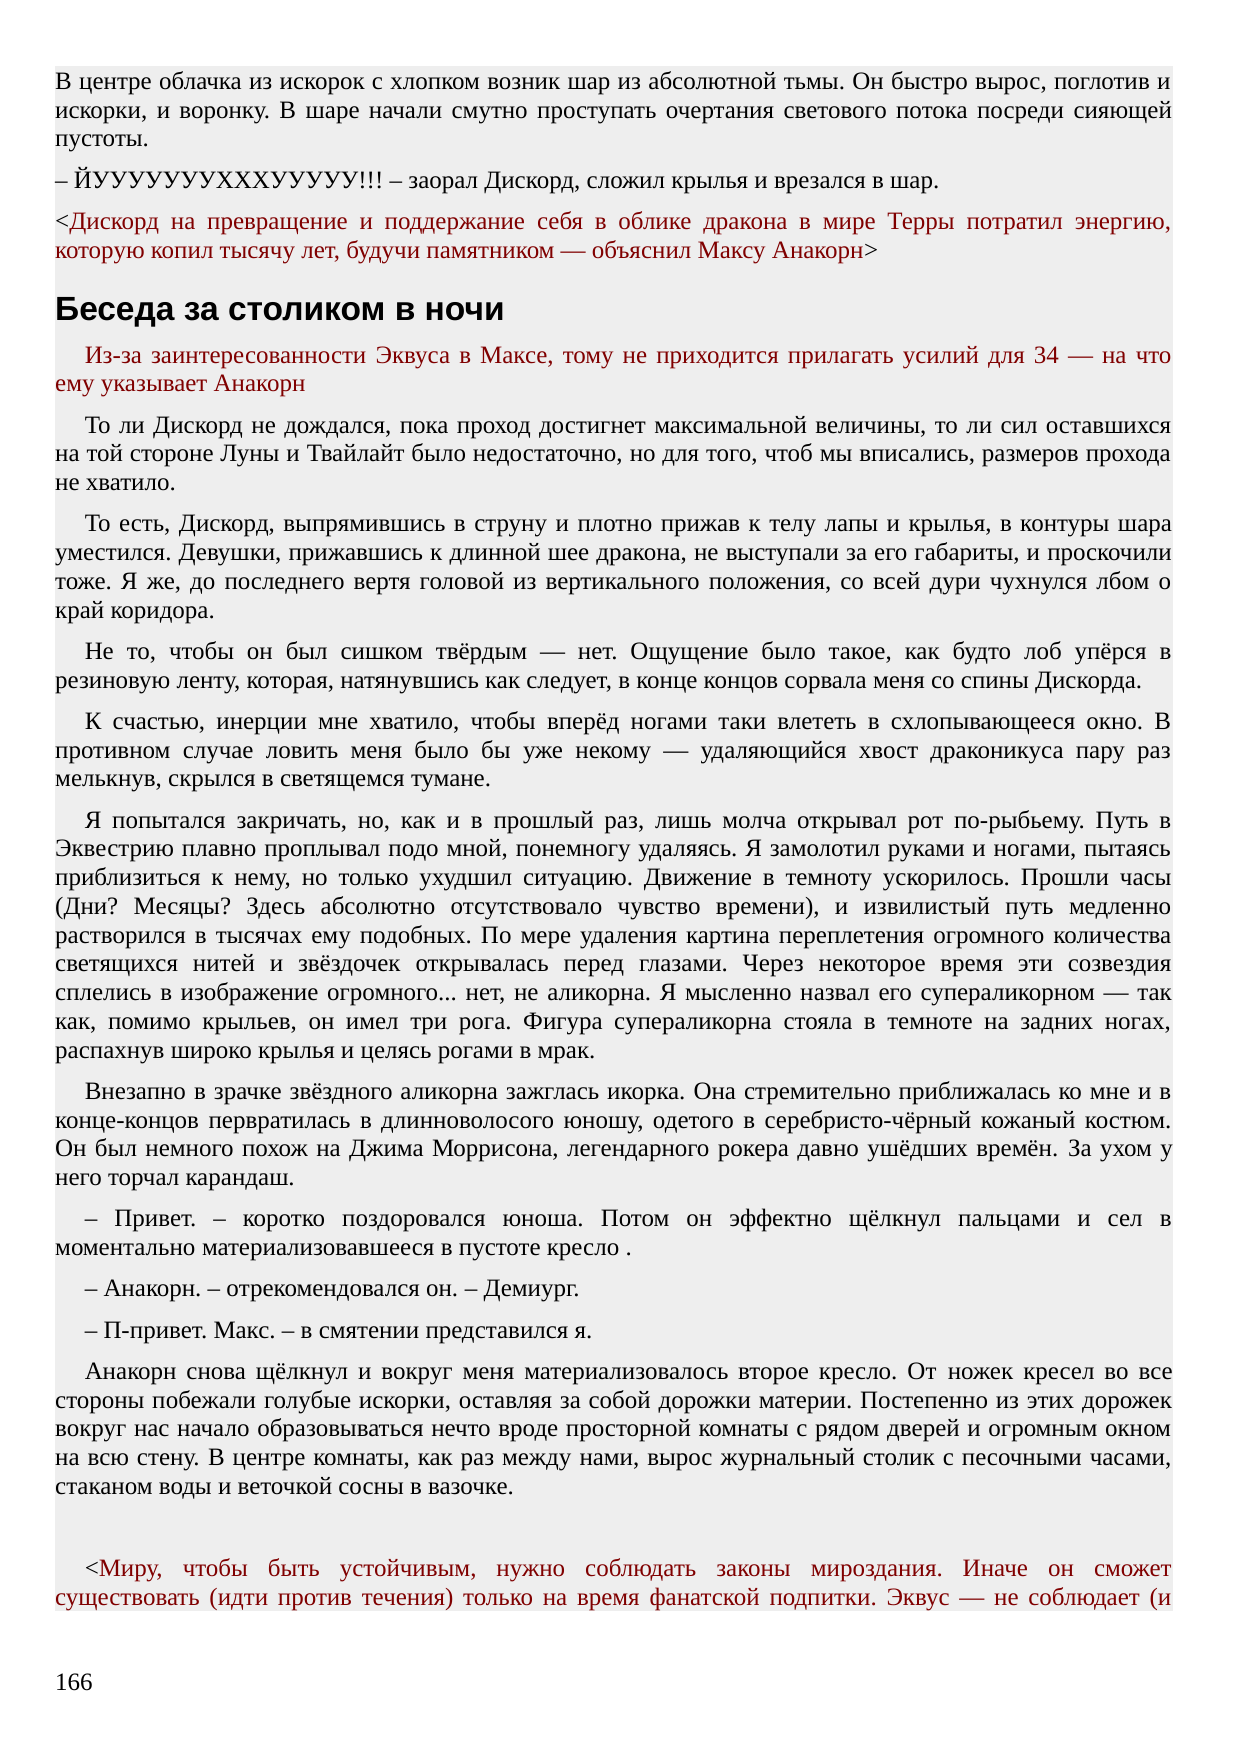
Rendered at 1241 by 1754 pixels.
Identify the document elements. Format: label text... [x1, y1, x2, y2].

text Из-за заинтересованности Эквуса в Максе, тому не приходится прилагать усилий для 34 — на что ему указывает Анакорн [55, 340, 1173, 397]
text Я попытался закричать, но, как и в прошлый раз, лишь молча открывал рот по-рыбьему. Путь в Эквестрию плавно проплывал подо мной, понемногу удаляясь. Я замолотил руками и ногами, пытаясь приблизиться к нему, но только ухудшил ситуацию. Движение в темноту ускорилось. Прошли часы (Дни? Месяцы? Здесь абсолютно отсутствовало чувство времени), и извилистый путь медленно растворился в тысячах ему подобных. По мере удаления картина переплетения огромного количества светящихся нитей и звёздочек открывалась перед глазами. Через некоторое время эти созвездия сплелись в изображение огромного... нет, не аликорна. Я мысленно назвал его супераликорном — так как, помимо крыльев, он имел три рога. Фигура супераликорна стояла в темноте на задних ногах, распахнув широко крылья и целясь рогами в мрак. [55, 805, 1173, 1063]
text Не то, чтобы он был сишком твёрдым — нет. Ощущение было такое, как будто лоб упёрся в резиновую ленту, которая, натянувшись как следует, в конце концов сорвала меня со спины Дискорда. [55, 636, 1173, 693]
text <Дискорд на превращение и поддержание себя в облике дракона в мире Терры потратил энергию, которую копил тысячу лет, будучи памятником — объяснил Максу Анакорн> [55, 206, 1173, 263]
text – Привет. – коротко поздоровался юноша. Потом он эффектно щёлкнул пальцами и сел в моментально материализовавшееся в пустоте кресло . [55, 1203, 1173, 1261]
subtitle Беседа за столиком в ночи [55, 288, 1173, 327]
text – ЙУУУУУУУХХХУУУУУ!!! – заорал Дискорд, сложил крылья и врезался в шар. [55, 165, 1173, 193]
text То есть, Дискорд, выпрямившись в струну и плотно прижав к телу лапы и крылья, в контуры шара уместился. Девушки, прижавшись к длинной шее дракона, не выступали за его габариты, и проскочили тоже. Я же, до последнего вертя головой из вертикального положения, со всей дури чухнулся лбом о край коридора. [55, 508, 1173, 623]
text – П-привет. Макс. – в смятении представился я. [55, 1315, 1173, 1343]
text К счастью, инерции мне хватило, чтобы вперёд ногами таки влететь в схлопывающееся окно. В противном случае ловить меня было бы уже некому — удаляющийся хвост драконикуса пару раз мелькнув, скрылся в светящемся тумане. [55, 706, 1173, 792]
text – Анакорн. – отрекомендовался он. – Демиург. [55, 1273, 1173, 1302]
text То ли Дискорд не дождался, пока проход достигнет максимальной величины, то ли сил оставшихся на той стороне Луны и Твайлайт было недостаточно, но для того, чтоб мы вписались, размеров прохода не хватило. [55, 410, 1173, 496]
text <Миру, чтобы быть устойчивым, нужно соблюдать законы мироздания. Иначе он сможет существовать (идти против течения) только на время фанатской подпитки. Эквус — не соблюдает (и [55, 1553, 1173, 1611]
text В центре облачка из искорок с хлопком возник шар из абсолютной тьмы. Он быстро вырос, поглотив и искорки, и воронку. В шаре начали смутно проступать очертания светового потока посреди сияющей пустоты. [55, 66, 1173, 152]
text Внезапно в зрачке звёздного аликорна зажглась икорка. Она стремительно приближалась ко мне и в конце-концов первратилась в длинноволосого юношу, одетого в серебристо-чёрный кожаный костюм. Он был немного похож на Джима Моррисона, легендарного рокера давно ушёдших времён. За ухом у него торчал карандаш. [55, 1076, 1173, 1191]
text Анакорн снова щёлкнул и вокруг меня материализовалось второе кресло. От ножек кресел во все стороны побежали голубые искорки, оставляя за собой дорожки материи. Постепенно из этих дорожек вокруг нас начало образовываться нечто вроде просторной комнаты с рядом дверей и огромным окном на всю стену. В центре комнаты, как раз между нами, вырос журнальный столик с песочными часами, стаканом воды и веточкой сосны в вазочке. [55, 1356, 1173, 1500]
